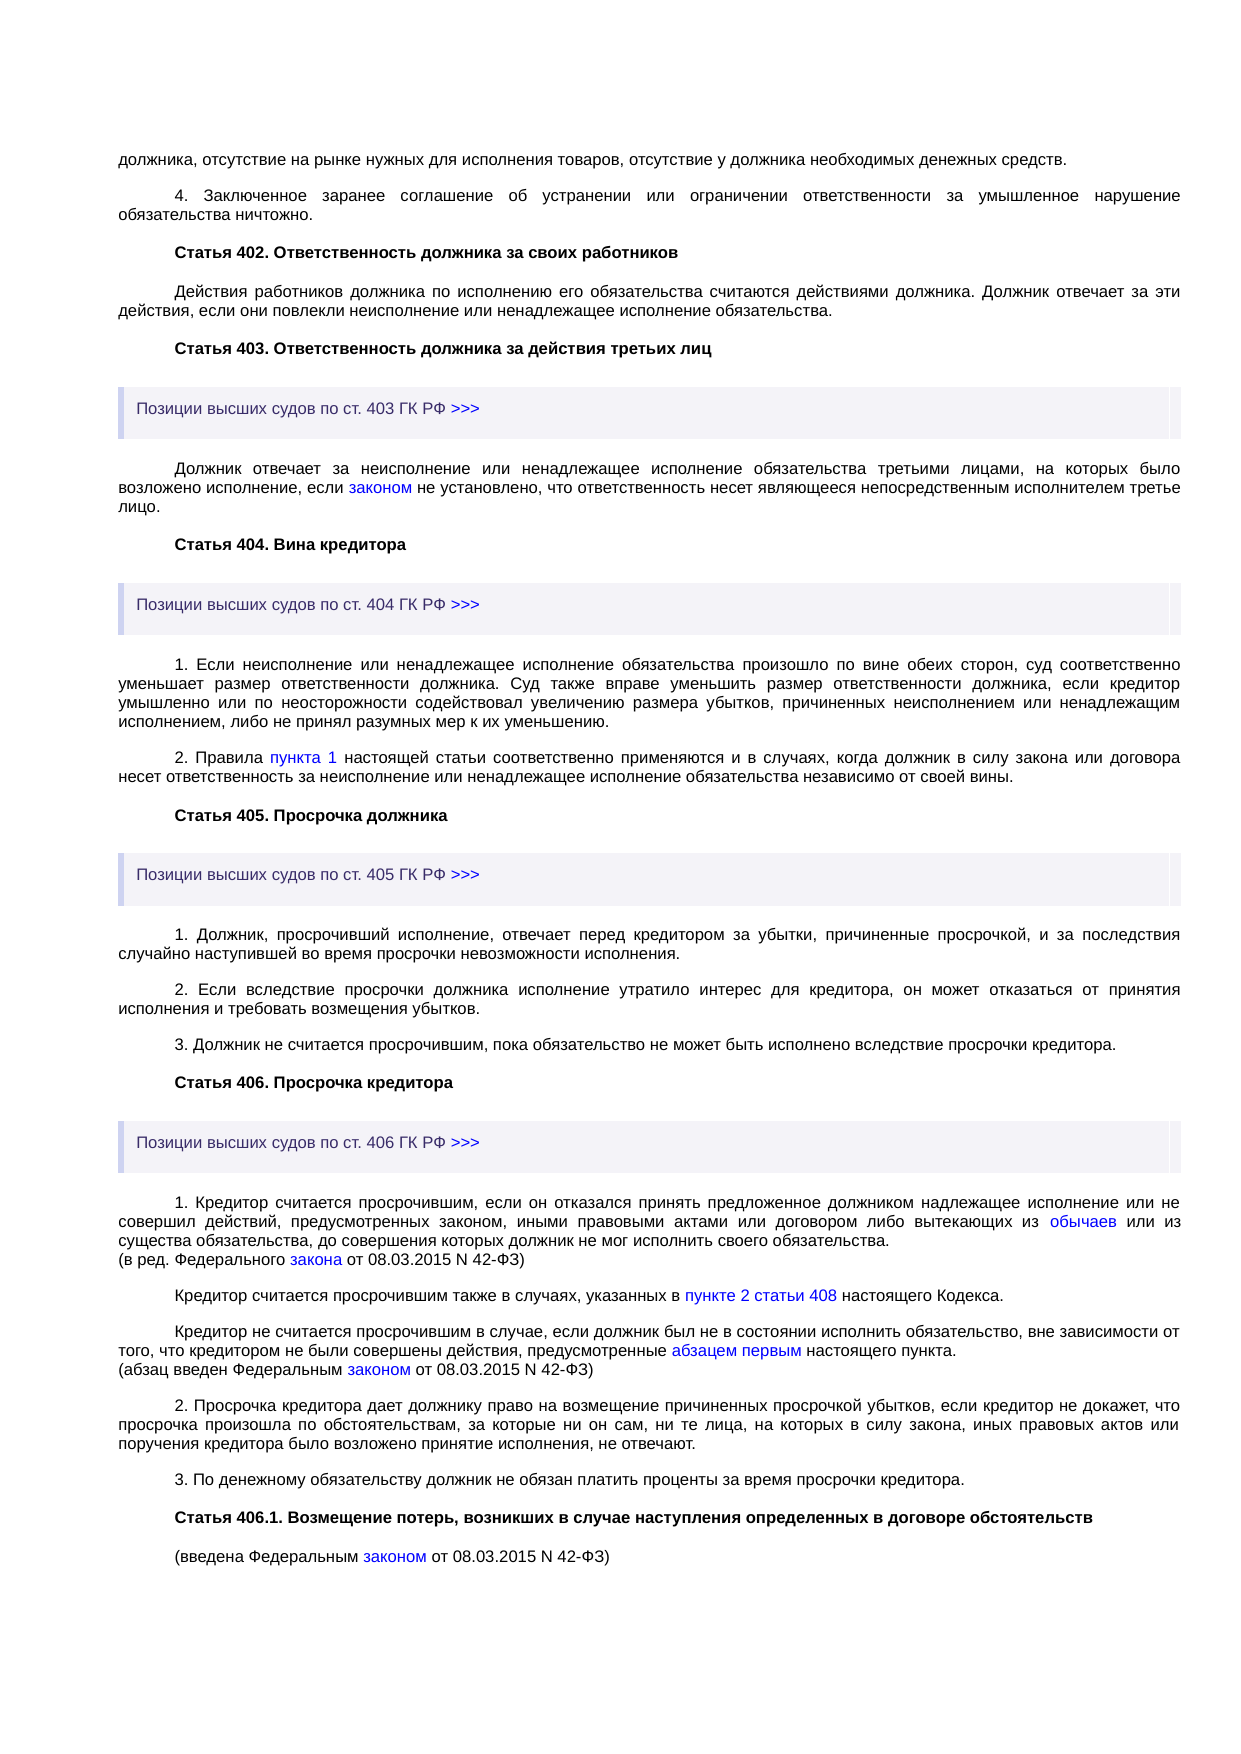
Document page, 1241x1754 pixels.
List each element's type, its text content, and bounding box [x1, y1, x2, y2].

text 2. Просрочка кредитора дает должнику право на возмещение причиненных просрочкой убытков, если кредитор не докажет, что просрочка произошла по обстоятельствам, за которые ни он сам, ни те лица, на которых в силу закона, иных правовых актов или поручения кредитора было возложено принятие исполнения, не отвечают. [118, 1396, 1181, 1453]
subtitle Статья 405. Просрочка должника [118, 805, 1181, 824]
text 1. Если неисполнение или ненадлежащее исполнение обязательства произошло по вине обеих сторон, суд соответственно уменьшает размер ответственности должника. Суд также вправе уменьшить размер ответственности должника, если кредитор умышленно или по неосторожности содействовал увеличению размера убытков, причиненных неисполнением или ненадлежащим исполнением, либо не принял разумных мер к их уменьшению. [118, 654, 1181, 731]
text (в ред. Федерального закона от 08.03.2015 N 42-ФЗ) [118, 1250, 1181, 1269]
subtitle Статья 406. Просрочка кредитора [118, 1073, 1181, 1092]
text 3. По денежному обязательству должник не обязан платить проценты за время просрочки кредитора. [118, 1470, 1181, 1489]
table_header Позиции высших судов по ст. 405 ГК РФ >>> [136, 853, 1169, 906]
text Должник отвечает за неисполнение или ненадлежащее исполнение обязательства третьими лицами, на которых было возложено исполнение, если законом не установлено, что ответственность несет являющееся непосредственным исполнителем третье лицо. [118, 458, 1181, 516]
text 3. Должник не считается просрочившим, пока обязательство не может быть исполнено вследствие просрочки кредитора. [118, 1035, 1181, 1054]
table_header [1170, 583, 1181, 635]
table_header [124, 1121, 136, 1173]
table_header [118, 387, 124, 439]
table_header [124, 387, 136, 439]
text 1. Должник, просрочивший исполнение, отвечает перед кредитором за убытки, причиненные просрочкой, и за последствия случайно наступившей во время просрочки невозможности исполнения. [118, 925, 1181, 963]
table_header Позиции высших судов по ст. 403 ГК РФ >>> [136, 387, 1169, 439]
table_header [1170, 387, 1181, 439]
subtitle Статья 403. Ответственность должника за действия третьих лиц [118, 339, 1181, 358]
table_header [118, 583, 124, 635]
table_header [118, 1121, 124, 1173]
table_header [1170, 1121, 1181, 1173]
text Кредитор считается просрочившим также в случаях, указанных в пункте 2 статьи 408 настоящего Кодекса. [118, 1286, 1181, 1305]
text 2. Если вследствие просрочки должника исполнение утратило интерес для кредитора, он может отказаться от принятия исполнения и требовать возмещения убытков. [118, 980, 1181, 1018]
subtitle Статья 406.1. Возмещение потерь, возникших в случае наступления определенных в договоре обстоятельств [118, 1508, 1181, 1527]
text Кредитор не считается просрочившим в случае, если должник был не в состоянии исполнить обязательство, вне зависимости от того, что кредитором не были совершены действия, предусмотренные абзацем первым настоящего пункта. [118, 1322, 1181, 1360]
table_header [124, 583, 136, 635]
text должника, отсутствие на рынке нужных для исполнения товаров, отсутствие у должника необходимых денежных средств. [118, 150, 1181, 169]
subtitle Статья 402. Ответственность должника за своих работников [118, 243, 1181, 262]
table_header [124, 853, 136, 906]
text Действия работников должника по исполнению его обязательства считаются действиями должника. Должник отвечает за эти действия, если они повлекли неисполнение или ненадлежащее исполнение обязательства. [118, 282, 1181, 320]
text 2. Правила пункта 1 настоящей статьи соответственно применяются и в случаях, когда должник в силу закона или договора несет ответственность за неисполнение или ненадлежащее исполнение обязательства независимо от своей вины. [118, 748, 1181, 786]
text (введена Федеральным законом от 08.03.2015 N 42-ФЗ) [118, 1547, 1181, 1566]
table_header [1170, 853, 1181, 906]
table_header Позиции высших судов по ст. 404 ГК РФ >>> [136, 583, 1169, 635]
text 4. Заключенное заранее соглашение об устранении или ограничении ответственности за умышленное нарушение обязательства ничтожно. [118, 186, 1181, 224]
table_header Позиции высших судов по ст. 406 ГК РФ >>> [136, 1121, 1169, 1173]
table_header [118, 853, 124, 906]
subtitle Статья 404. Вина кредитора [118, 535, 1181, 554]
text (абзац введен Федеральным законом от 08.03.2015 N 42-ФЗ) [118, 1360, 1181, 1379]
text 1. Кредитор считается просрочившим, если он отказался принять предложенное должником надлежащее исполнение или не совершил действий, предусмотренных законом, иными правовыми актами или договором либо вытекающих из обычаев или из существа обязательства, до совершения которых должник не мог исполнить своего обязательства. [118, 1192, 1181, 1250]
